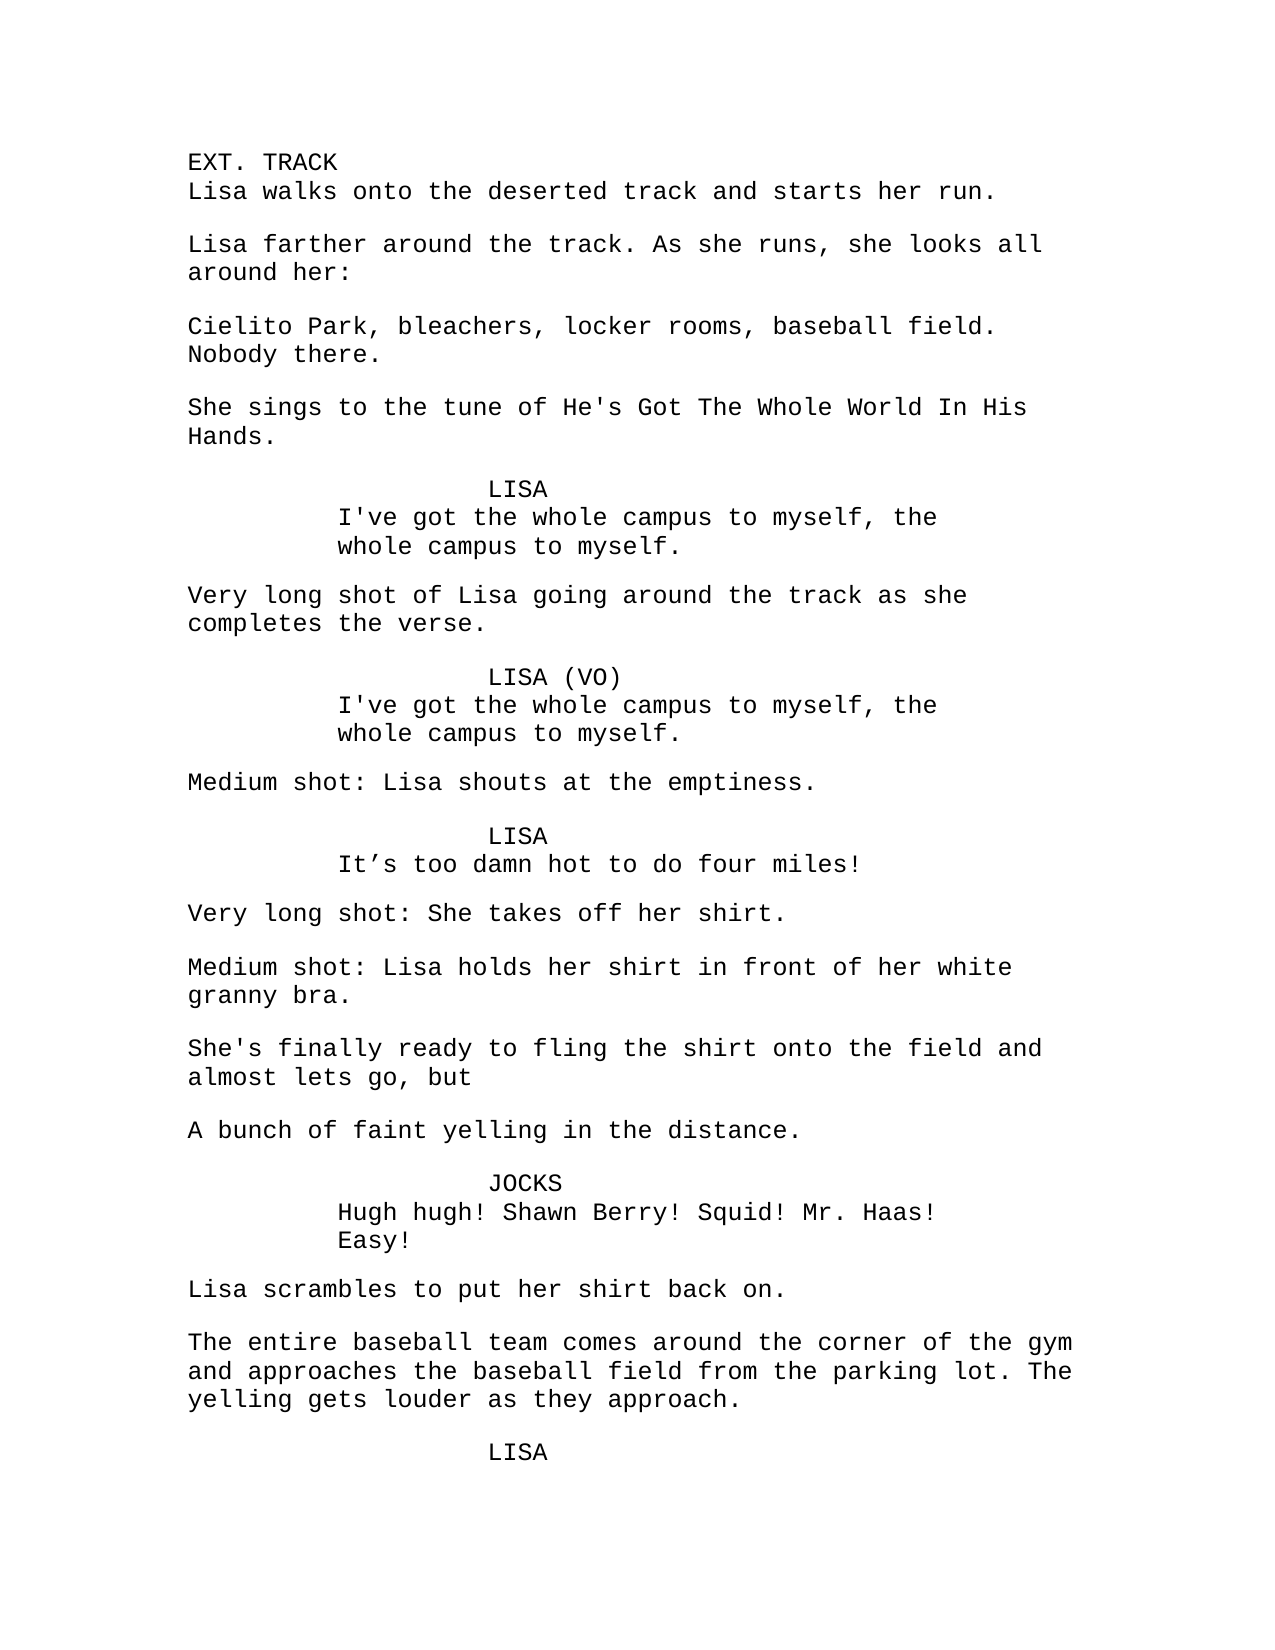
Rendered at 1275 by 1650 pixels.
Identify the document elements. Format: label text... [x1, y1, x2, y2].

text I've got the whole campus to myself, the whole campus to myself. [337, 692, 937, 749]
text Medium shot: Lisa shouts at the emptiness. [187, 770, 1087, 798]
text She sings to the tune of He's Got The Whole World In His Hands. [187, 395, 1087, 452]
text Very long shot of Lisa going around the track as she completes the verse. [187, 582, 1087, 639]
text LISA [187, 823, 1087, 852]
text Hugh hugh! Shawn Berry! Squid! Mr. Haas! Easy! [337, 1199, 937, 1256]
text LISA [187, 477, 1087, 505]
text LISA [187, 1440, 1087, 1468]
text LISA (VO) [187, 664, 1087, 692]
text JOCKS [187, 1171, 1087, 1199]
text Lisa scrambles to put her shirt back on. [187, 1277, 1087, 1305]
text It’s too damn hot to do four miles! [337, 852, 937, 880]
text A bunch of faint yelling in the distance. [187, 1117, 1087, 1146]
text Lisa walks onto the deserted track and starts her run. [187, 178, 1087, 207]
subtitle EXT. TRACK [187, 150, 1087, 178]
text Lisa farther around the track. As she runs, she looks all around her: [187, 232, 1087, 288]
text Very long shot: She takes off her shirt. [187, 901, 1087, 929]
text Medium shot: Lisa holds her shirt in front of her white granny bra. [187, 954, 1087, 1011]
text I've got the whole campus to myself, the whole campus to myself. [337, 505, 937, 562]
text She's finally ready to fling the shirt onto the field and almost lets go, but [187, 1036, 1087, 1092]
text Cielito Park, bleachers, locker rooms, baseball field. Nobody there. [187, 313, 1087, 370]
text The entire baseball team comes around the corner of the gym and approaches the baseball field from the parking lot. The yelling gets louder as they approach. [187, 1330, 1087, 1415]
